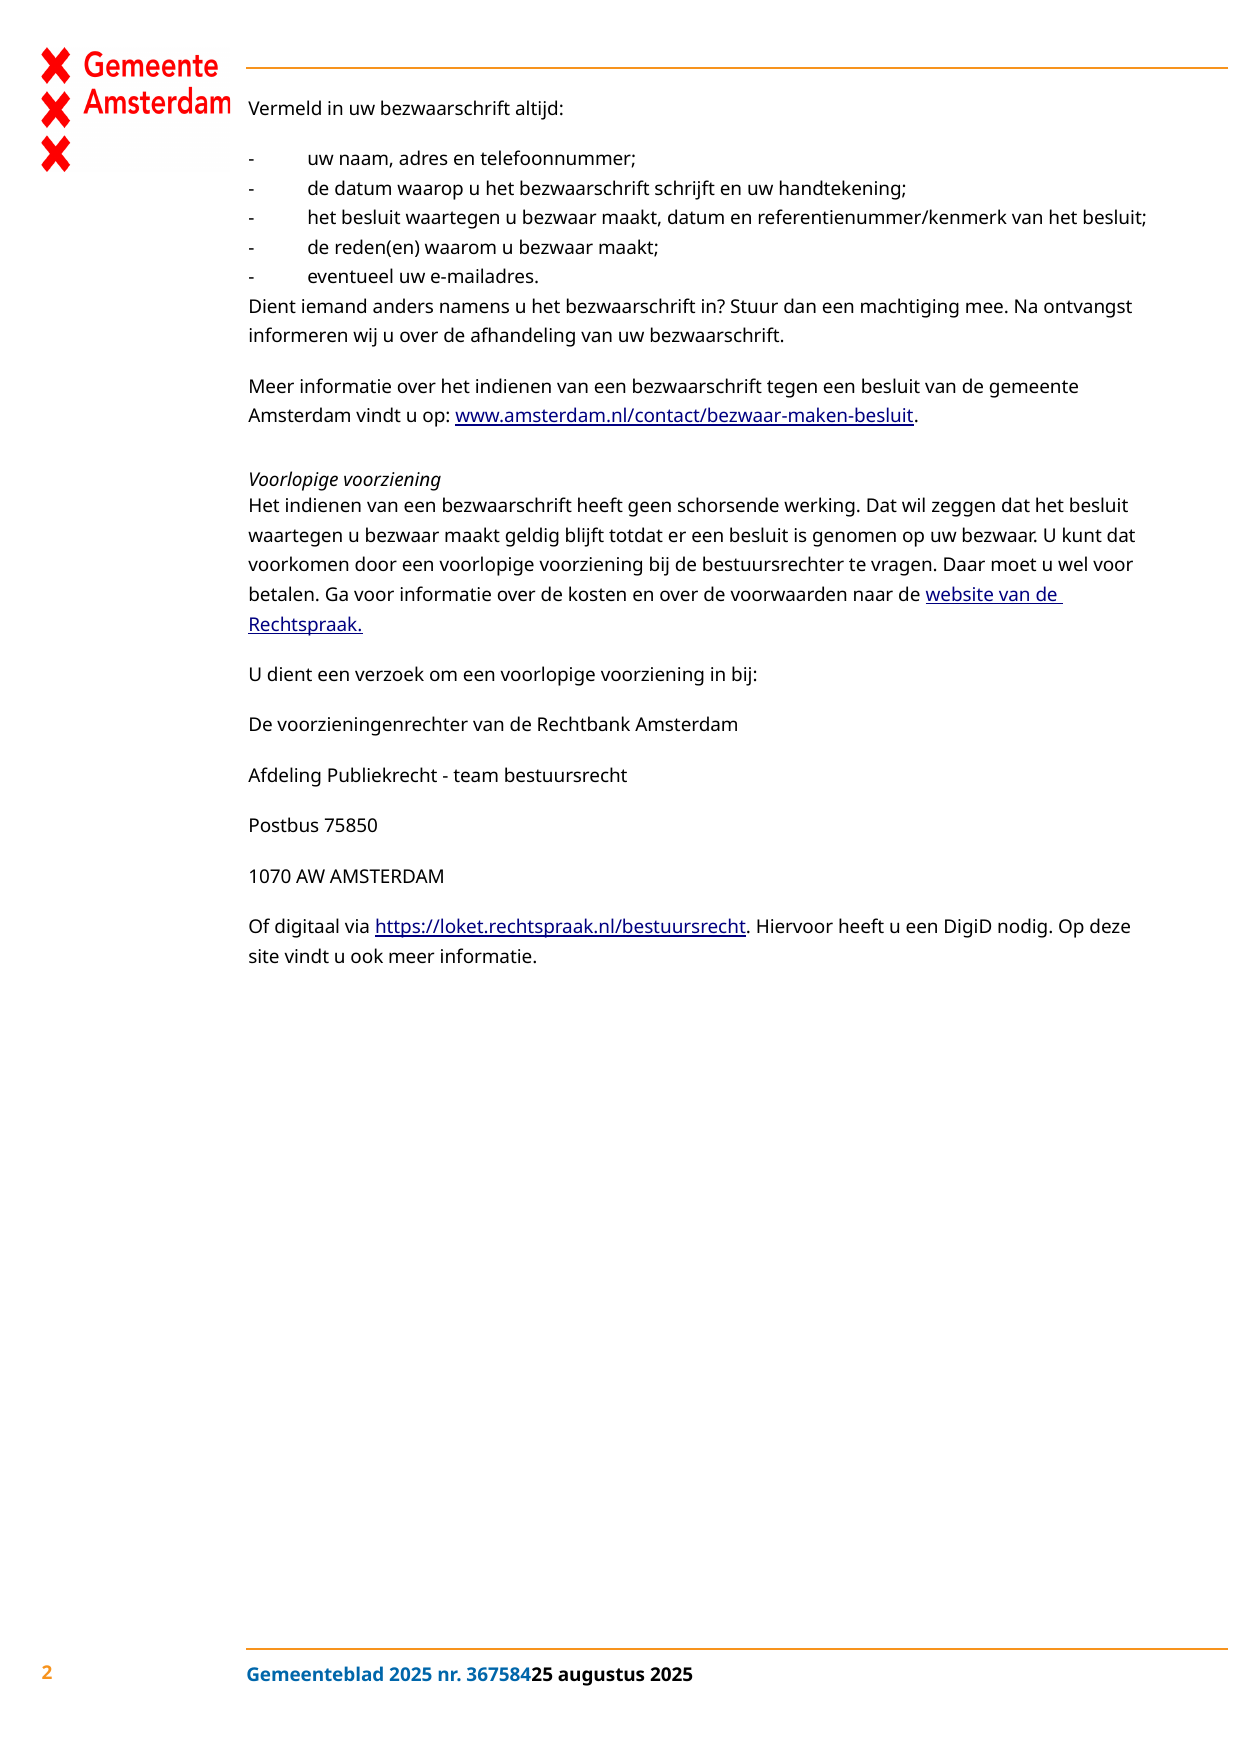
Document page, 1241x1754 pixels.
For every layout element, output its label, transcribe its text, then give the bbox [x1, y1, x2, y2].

text De voorzieningenrechter van de Rechtbank Amsterdam [248, 712, 1152, 737]
text Meer informatie over het indienen van een bezwaarschrift tegen een besluit van de gemeente Amsterdam vindt u op: www.amsterdam.nl/contact/bezwaar-maken-besluit. [248, 373, 1152, 428]
text Voorlopige voorziening [248, 467, 1152, 492]
list eventueel uw e-mailadres. [248, 263, 1152, 289]
picture [41, 47, 231, 172]
text Afdeling Publiekrecht - team bestuursrecht [248, 762, 1152, 788]
text Of digitaal via https://loket.rechtspraak.nl/bestuursrecht. Hiervoor heeft u een DigiD nodig. Op deze site vindt u ook meer informatie. [248, 913, 1152, 968]
list de datum waarop u het bezwaarschrift schrijft en uw handtekening; [248, 175, 1152, 201]
list uw naam, adres en telefoonnummer; [248, 145, 1152, 171]
text U dient een verzoek om een voorlopige voorziening in bij: [248, 661, 1152, 687]
text Dient iemand anders namens u het bezwaarschrift in? Stuur dan een machtiging mee. Na ontvangst informeren wij u over de afhandeling van uw bezwaarschrift. [248, 293, 1152, 348]
text Postbus 75850 [248, 812, 1152, 838]
text Het indienen van een bezwaarschrift heeft geen schorsende werking. Dat wil zeggen dat het besluit waartegen u bezwaar maakt geldig blijft totdat er een besluit is genomen op uw bezwaar. U kunt dat voorkomen door een voorlopige voorziening bij de bestuursrechter te vragen. Daar moet u wel voor betalen. Ga voor informatie over de kosten en over de voorwaarden naar de website van de Rechtspraak. [248, 492, 1152, 636]
list de reden(en) waarom u bezwaar maakt; [248, 234, 1152, 260]
text 1070 AW AMSTERDAM [248, 863, 1152, 888]
list het besluit waartegen u bezwaar maakt, datum en referentienummer/kenmerk van het besluit; [248, 204, 1152, 230]
text Vermeld in uw bezwaarschrift altijd: [248, 95, 1152, 121]
